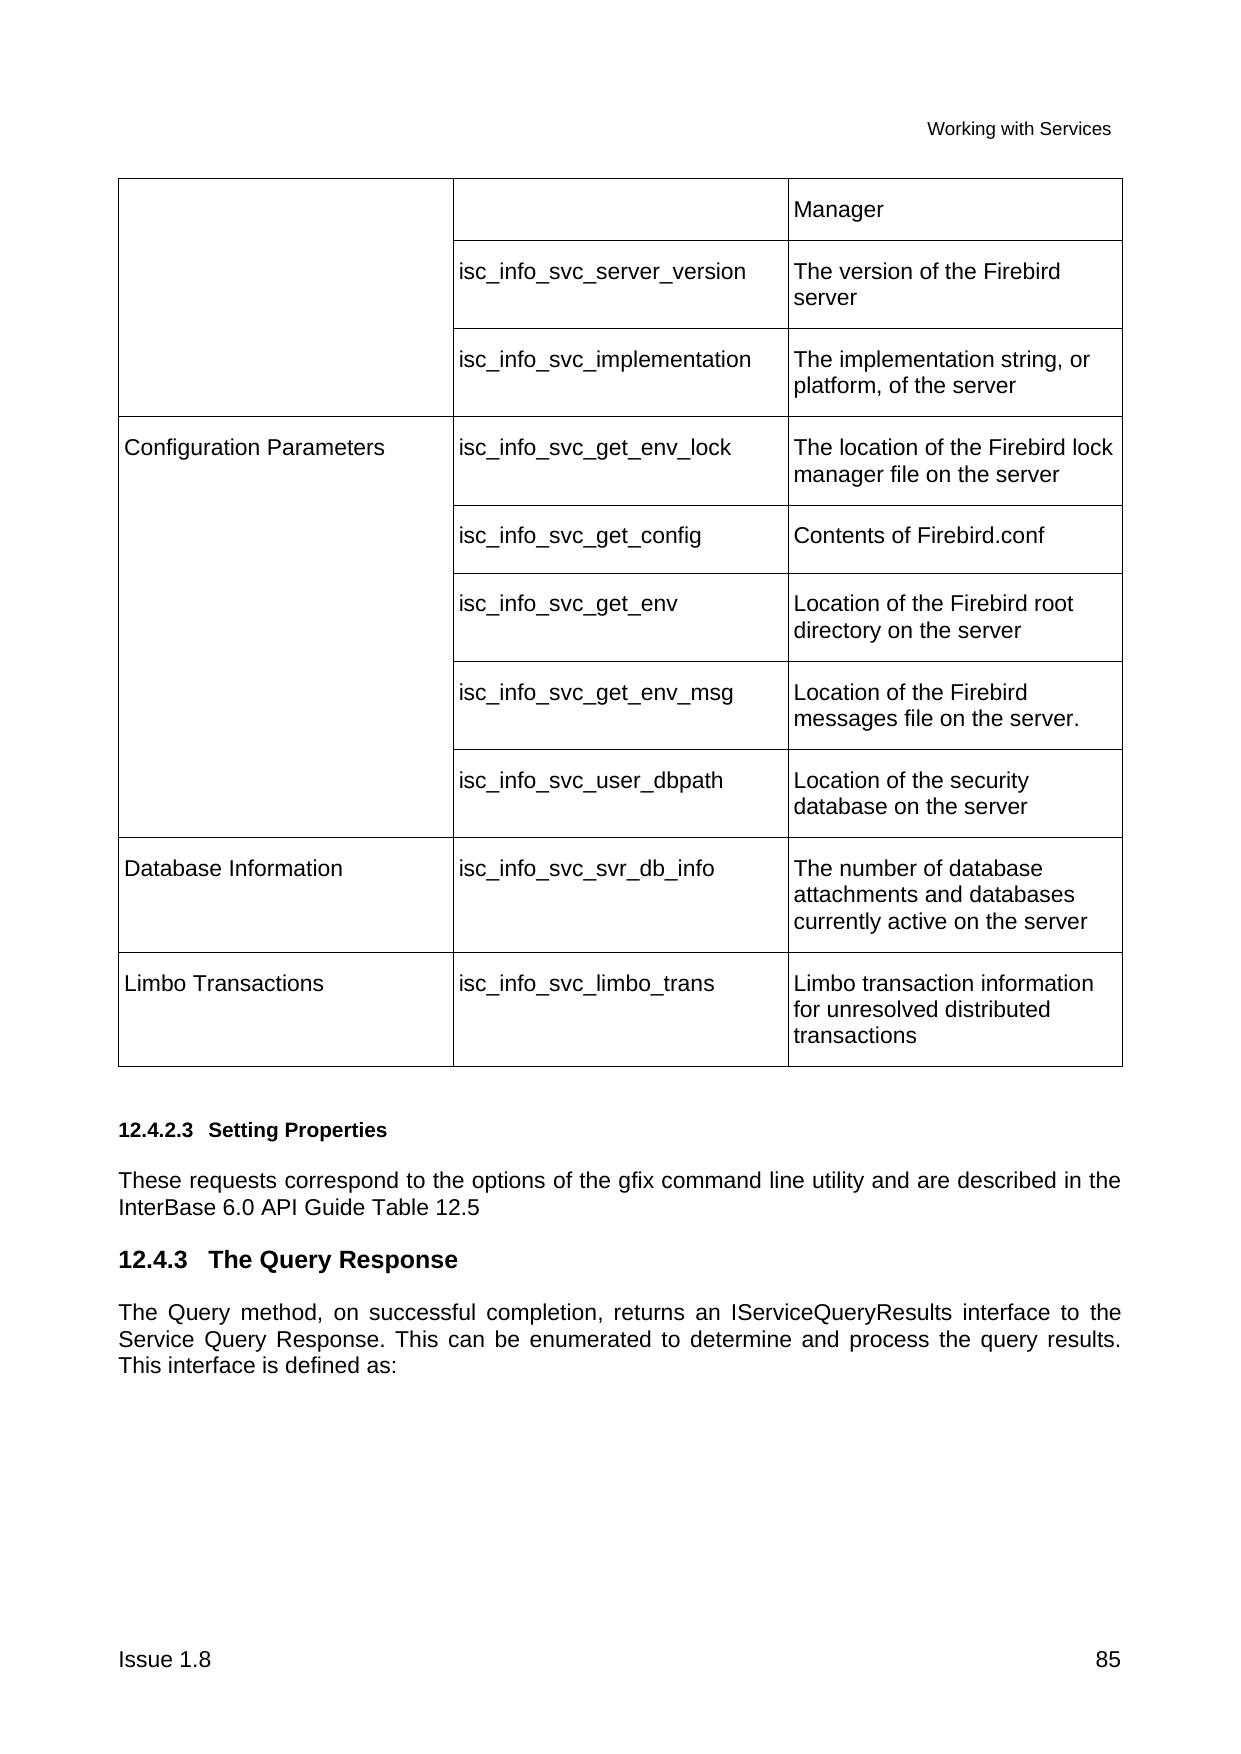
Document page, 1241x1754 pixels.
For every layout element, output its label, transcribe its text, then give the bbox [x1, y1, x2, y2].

table_cell isc_info_svc_implementation [454, 329, 788, 416]
table_cell isc_info_svc_get_config [454, 506, 788, 572]
table_cell isc_info_svc_get_env [454, 574, 788, 661]
table_cell Location of the security database on the server [789, 750, 1122, 837]
table_cell The number of database attachments and databases currently active on the server [789, 838, 1122, 952]
table_cell Location of the Firebird messages file on the server. [789, 662, 1122, 749]
table_cell Database Information [119, 838, 453, 952]
table_cell The implementation string, or platform, of the server [789, 329, 1122, 416]
table_cell The version of the Firebird server [789, 241, 1122, 328]
table_cell Manager [789, 179, 1122, 240]
table_cell [119, 179, 453, 416]
table_cell isc_info_svc_get_env_lock [454, 417, 788, 505]
table_cell Limbo Transactions [119, 953, 453, 1066]
table_cell isc_info_svc_get_env_msg [454, 662, 788, 749]
text These requests correspond to the options of the gfix command line utility and are described in the InterBase 6.0 API Guide Table 12.5 [118, 1167, 1122, 1220]
table_cell Configuration Parameters [119, 417, 453, 837]
text The Query method, on successful completion, returns an IServiceQueryResults interface to the Service Query Response. This can be enumerated to determine and process the query results. This interface is defined as: [118, 1299, 1122, 1378]
table_cell Contents of Firebird.conf [789, 506, 1122, 572]
table_cell isc_info_svc_limbo_trans [454, 953, 788, 1066]
table_cell Location of the Firebird root directory on the server [789, 574, 1122, 661]
table_cell isc_info_svc_svr_db_info [454, 838, 788, 952]
table_cell isc_info_svc_server_version [454, 241, 788, 328]
subtitle The Query Response [118, 1245, 1122, 1274]
table_cell [454, 179, 788, 240]
table_cell The location of the Firebird lock manager file on the server [789, 417, 1122, 505]
subtitle Setting Properties [118, 1118, 1122, 1142]
table_cell Limbo transaction information for unresolved distributed transactions [789, 953, 1122, 1066]
table_cell isc_info_svc_user_dbpath [454, 750, 788, 837]
